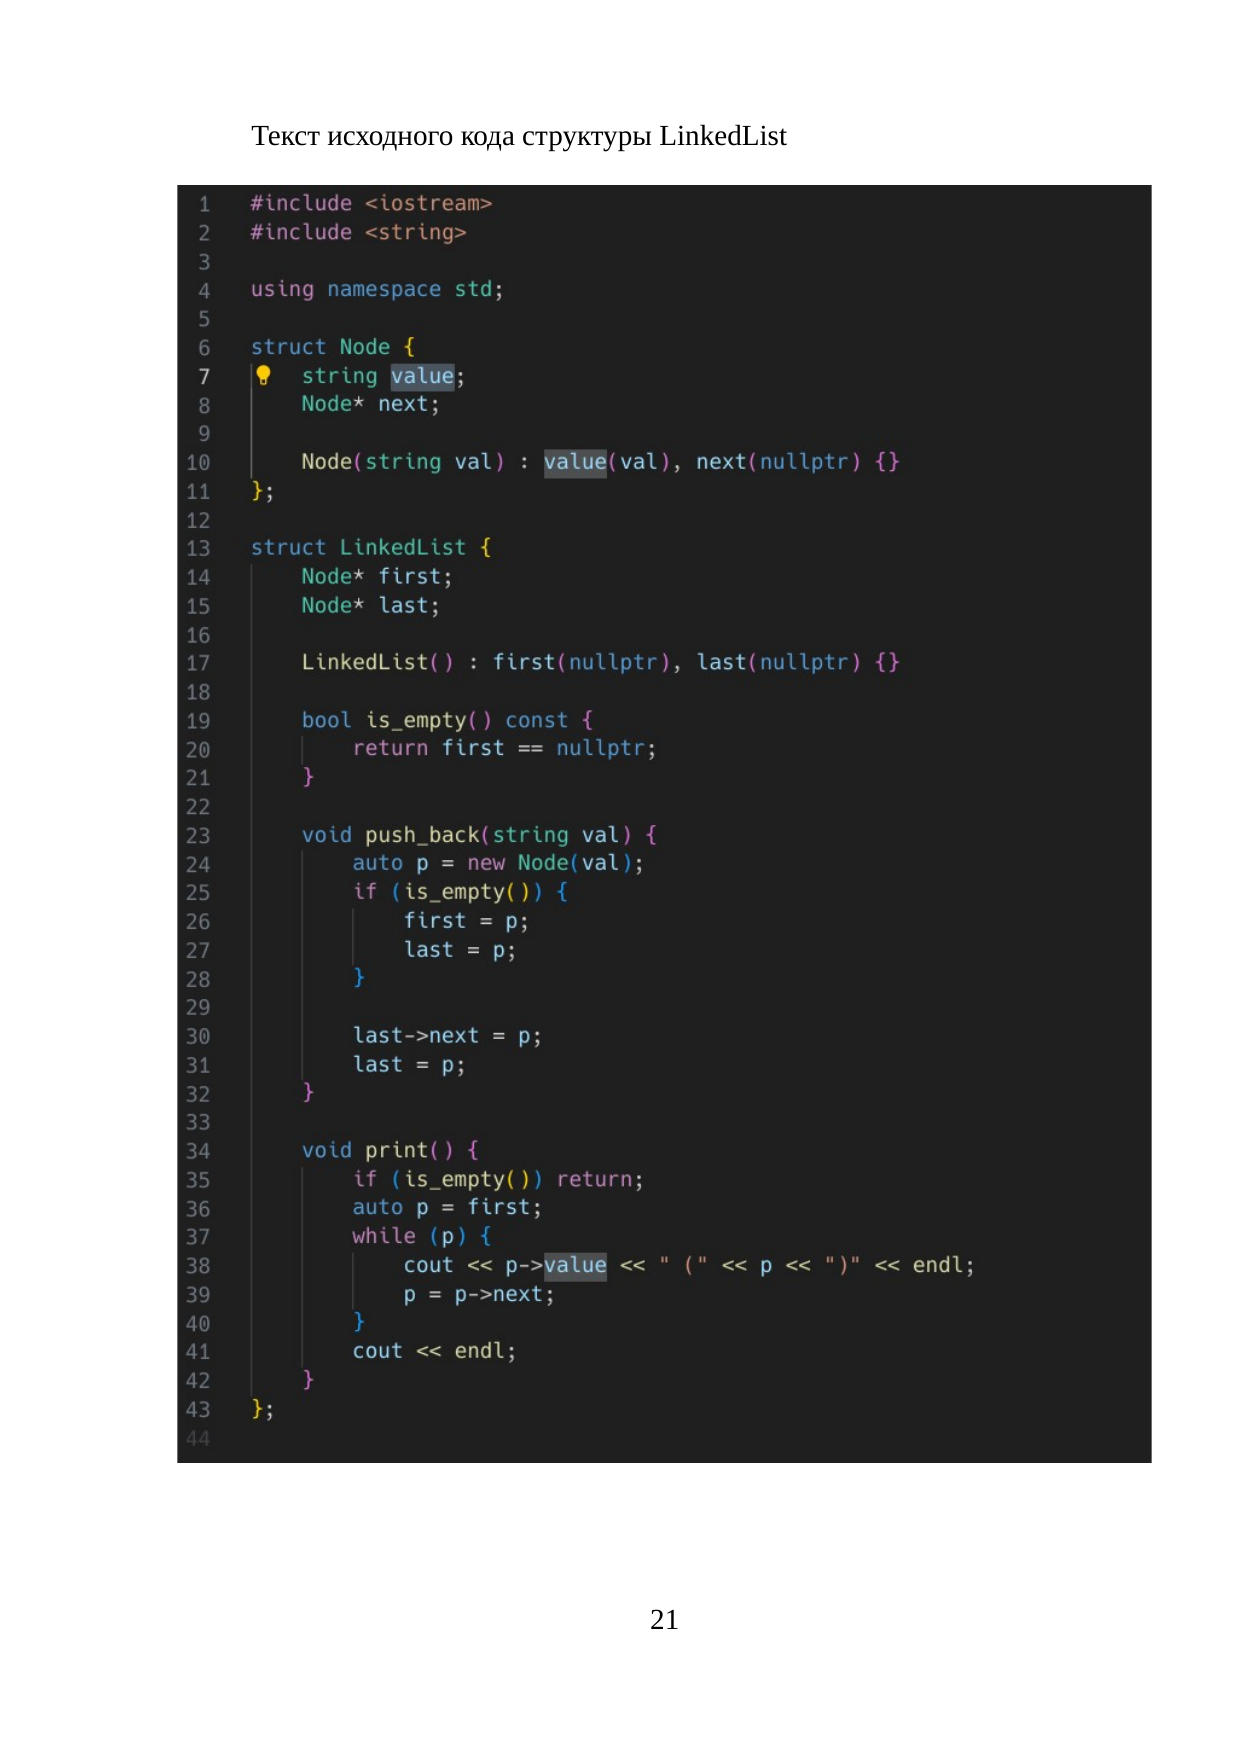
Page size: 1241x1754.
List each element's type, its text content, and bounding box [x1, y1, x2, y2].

text Текст исходного кода структуры LinkedList [177, 118, 1152, 152]
picture [177, 185, 1152, 1463]
